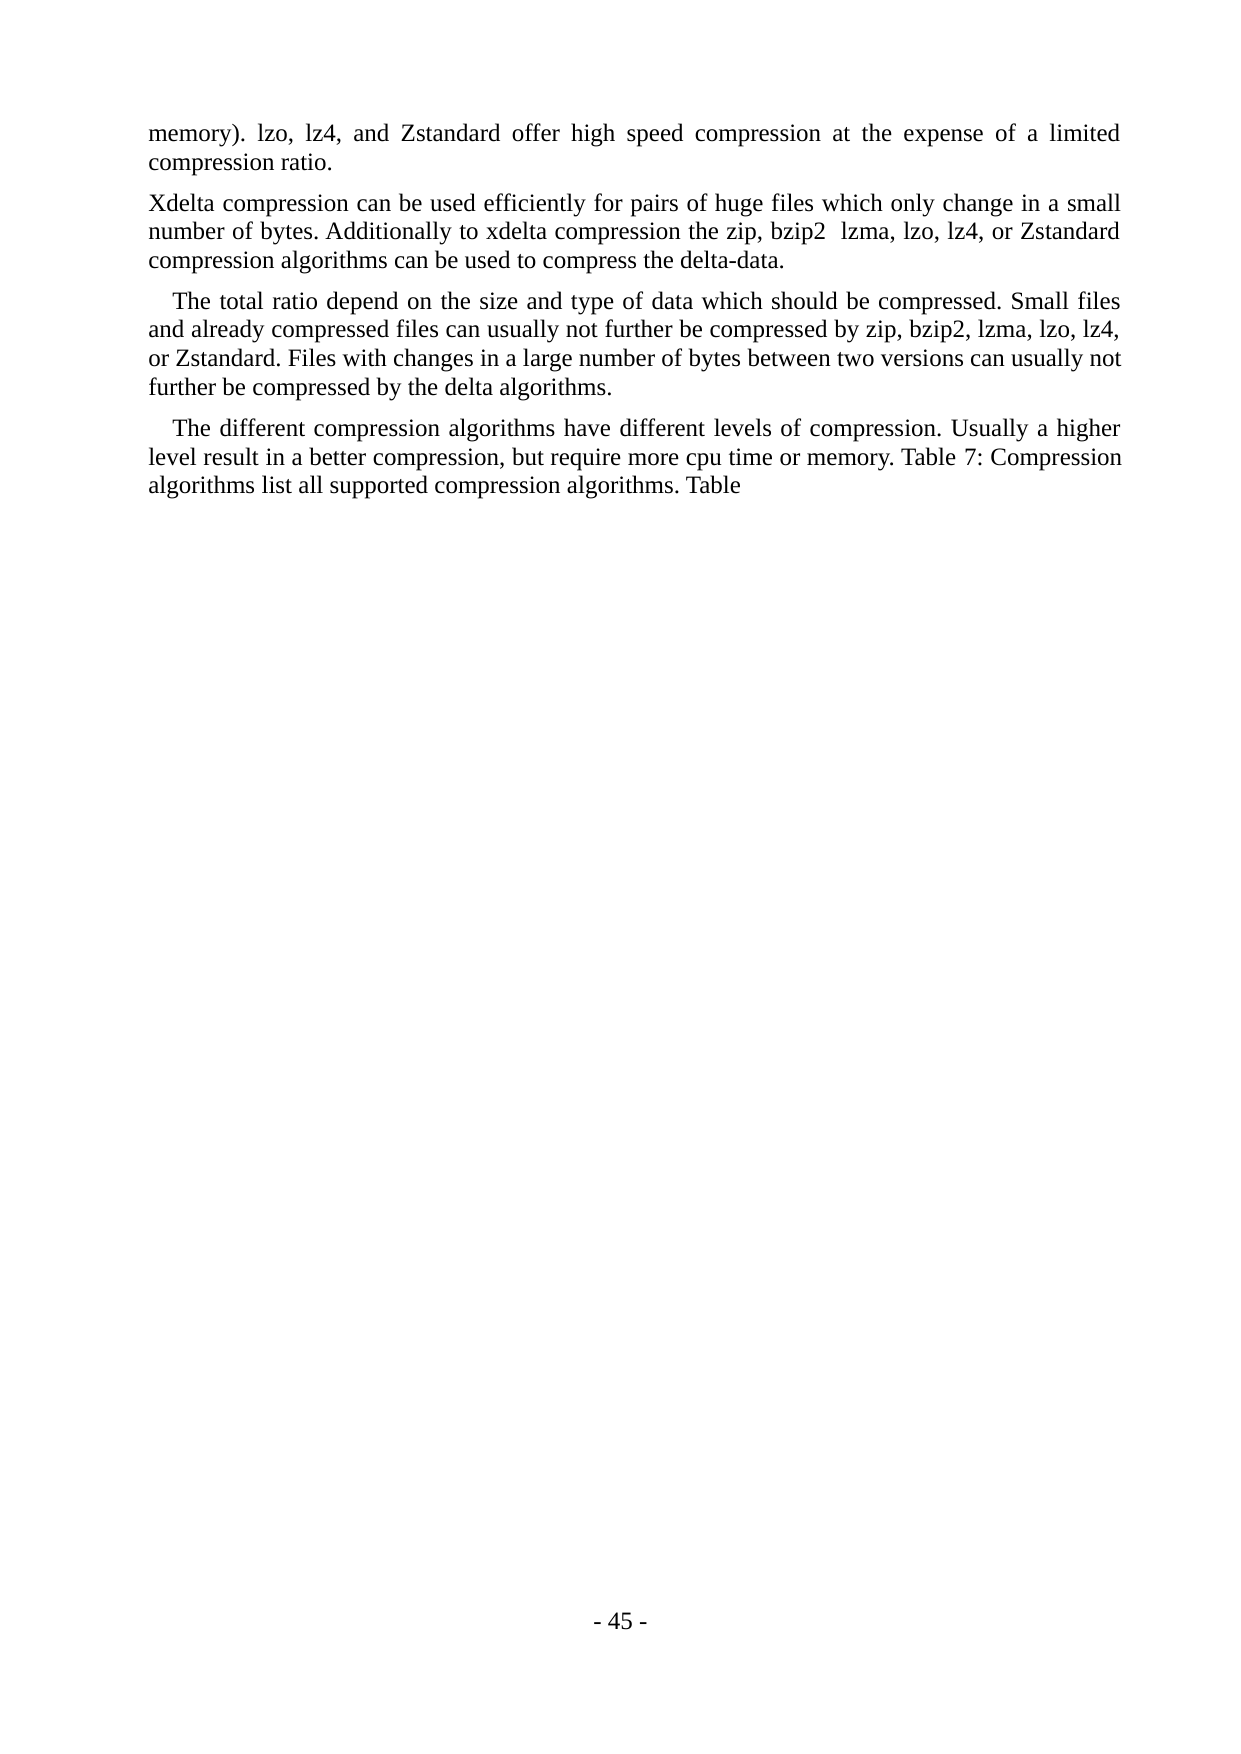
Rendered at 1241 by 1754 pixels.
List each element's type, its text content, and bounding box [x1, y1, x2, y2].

text The total ratio depend on the size and type of data which should be compressed. Small files and already compressed files can usually not further be compressed by zip, bzip2, lzma, lzo, lz4, or Zstandard. Files with changes in a large number of bytes between two versions can usually not further be compressed by the delta algorithms. [148, 286, 1122, 401]
text The different compression algorithms have different levels of compression. Usually a higher level result in a better compression, but require more cpu time or memory. Table 7: Compression algorithms list all supported compression algorithms. Table [148, 413, 1122, 499]
text Xdelta compression can be used efficiently for pairs of huge files which only change in a small number of bytes. Additionally to xdelta compression the zip, bzip2 lzma, lzo, lz4, or Zstandard compression algorithms can be used to compress the delta-data. [148, 188, 1122, 274]
text memory). lzo, lz4, and Zstandard offer high speed compression at the expense of a limited compression ratio. [148, 118, 1122, 176]
